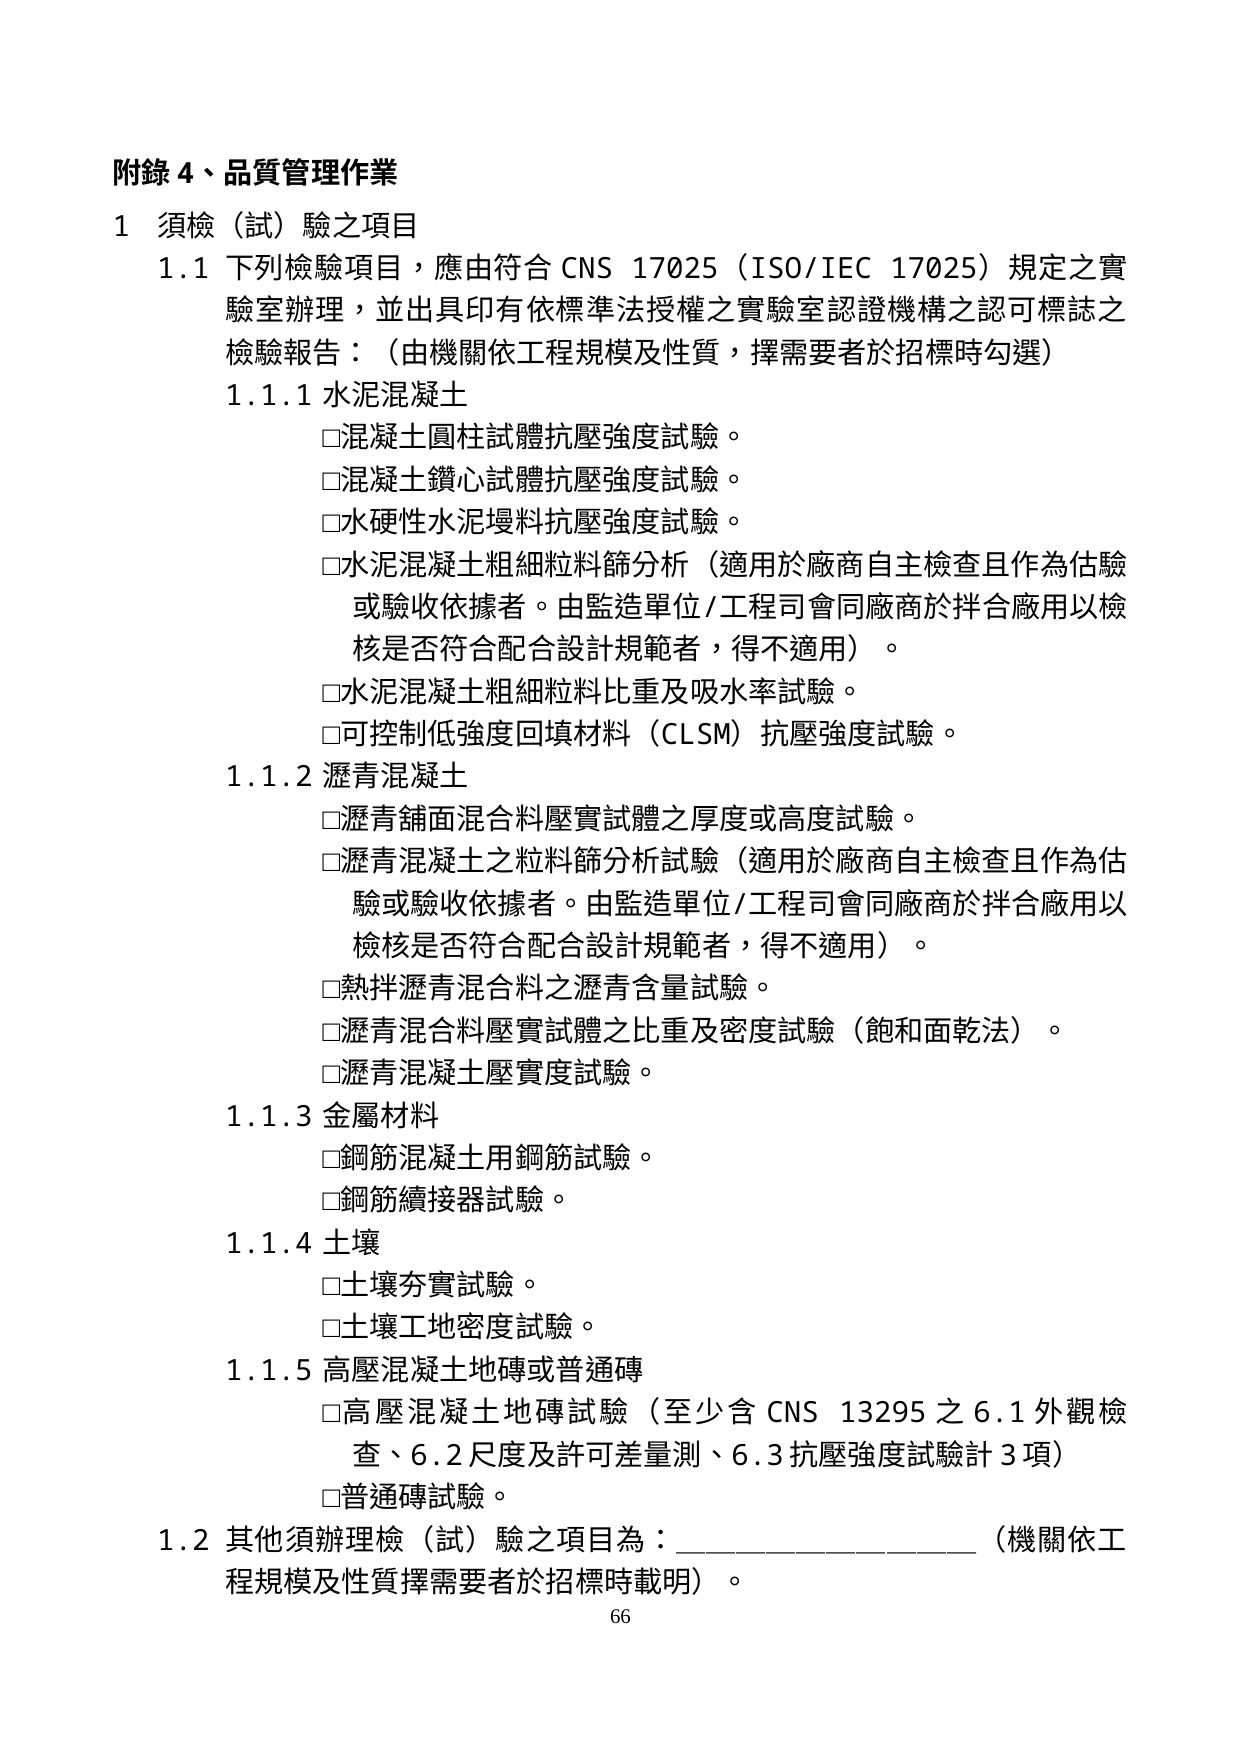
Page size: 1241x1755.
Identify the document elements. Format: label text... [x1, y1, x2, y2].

text □高壓混凝土地磚試驗（至少含CNS 13295之6.1外觀檢查、6.2尺度及許可差量測、6.3抗壓強度試驗計3項） [322, 1389, 1128, 1474]
text □瀝青混凝土壓實度試驗。 [322, 1050, 1128, 1092]
list 瀝青混凝土 [225, 753, 1128, 795]
list 高壓混凝土地磚或普通磚 [225, 1346, 1128, 1389]
list 金屬材料 [225, 1092, 1128, 1134]
list 其他須辦理檢（試）驗之項目為：＿＿＿＿＿＿＿＿＿＿（機關依工程規模及性質擇需要者於招標時載明）。 [157, 1516, 1128, 1601]
text □瀝青舖面混合料壓實試體之厚度或高度試驗。 [322, 795, 1128, 838]
text □鋼筋續接器試驗。 [322, 1177, 1128, 1219]
text □普通磚試驗。 [322, 1474, 1128, 1516]
text □水硬性水泥墁料抗壓強度試驗。 [322, 499, 1128, 541]
text □瀝青混凝土之粒料篩分析試驗（適用於廠商自主檢查且作為估驗或驗收依據者。由監造單位/工程司會同廠商於拌合廠用以檢核是否符合配合設計規範者，得不適用）。 [322, 838, 1128, 965]
text □瀝青混合料壓實試體之比重及密度試驗（飽和面乾法）。 [322, 1007, 1128, 1050]
text □土壤夯實試驗。 [322, 1262, 1128, 1304]
list 土壤 [225, 1219, 1128, 1262]
text □水泥混凝土粗細粒料篩分析（適用於廠商自主檢查且作為估驗或驗收依據者。由監造單位/工程司會同廠商於拌合廠用以檢核是否符合配合設計規範者，得不適用）。 [322, 541, 1128, 668]
list 須檢（試）驗之項目 [112, 202, 1128, 244]
text □混凝土圓柱試體抗壓強度試驗。 [322, 414, 1128, 456]
text □鋼筋混凝土用鋼筋試驗。 [322, 1134, 1128, 1177]
text □熱拌瀝青混合料之瀝青含量試驗。 [322, 965, 1128, 1007]
text □混凝土鑽心試體抗壓強度試驗。 [322, 456, 1128, 499]
text 附錄4、品質管理作業 [112, 150, 1128, 192]
text □可控制低強度回填材料（CLSM）抗壓強度試驗。 [322, 711, 1128, 753]
text □土壤工地密度試驗。 [322, 1304, 1128, 1346]
text □水泥混凝土粗細粒料比重及吸水率試驗。 [322, 668, 1128, 711]
list 水泥混凝土 [225, 372, 1128, 414]
list 下列檢驗項目，應由符合CNS 17025（ISO/IEC 17025）規定之實驗室辦理，並出具印有依標準法授權之實驗室認證機構之認可標誌之檢驗報告：（由機關依工程規模及性質，擇需要者於招標時勾選） [157, 244, 1128, 372]
